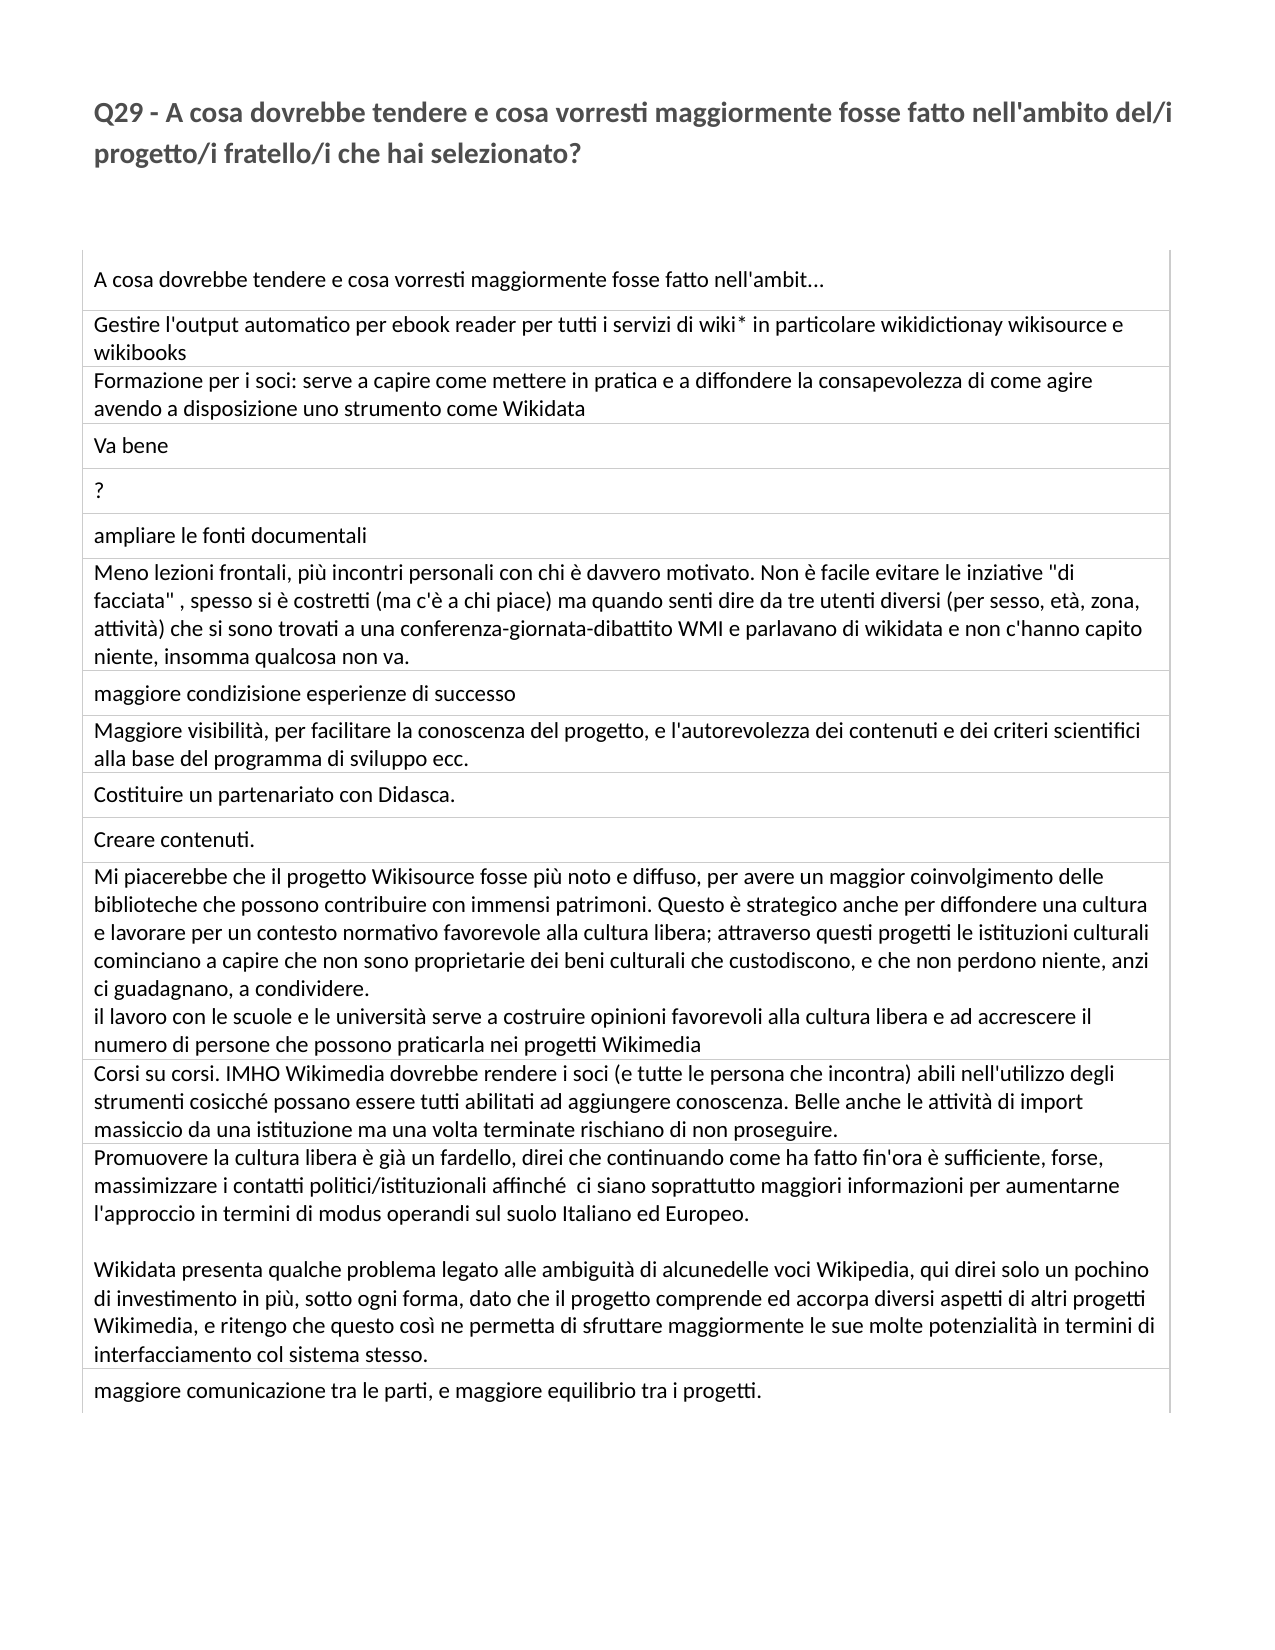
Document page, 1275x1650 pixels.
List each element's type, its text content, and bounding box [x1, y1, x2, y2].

table_cell Promuovere la cultura libera è già un fardello, direi che continuando come ha fatto fin'ora è sufficiente, forse, massimizzare i contatti politici/istituzionali affinché ci siano soprattutto maggiori informazioni per aumentarne l'approccio in termini di modus operandi sul suolo Italiano ed Europeo. Wikidata presenta qualche problema legato alle ambiguità di alcunedelle voci Wikipedia, qui direi solo un pochino di investimento in più, sotto ogni forma, dato che il progetto comprende ed accorpa diversi aspetti di altri progetti Wikimedia, e ritengo che questo così ne permetta di sfruttare maggiormente le sue molte potenzialità in termini di interfacciamento col sistema stesso. [83, 1144, 1169, 1368]
text Q29 - A cosa dovrebbe tendere e cosa vorresti maggiormente fosse fatto nell'ambito del/i progetto/i fratello/i che hai selezionato? [94, 94, 1181, 170]
table_cell Formazione per i soci: serve a capire come mettere in pratica e a diffondere la consapevolezza di come agire avendo a disposizione uno strumento come Wikidata [83, 367, 1169, 423]
table_cell Costituire un partenariato con Didasca. [83, 773, 1169, 817]
table_cell Gestire l'output automatico per ebook reader per tutti i servizi di wiki* in particolare wikidictionay wikisource e wikibooks [83, 311, 1169, 366]
table_cell Meno lezioni frontali, più incontri personali con chi è davvero motivato. Non è facile evitare le inziative "di facciata" , spesso si è costretti (ma c'è a chi piace) ma quando senti dire da tre utenti diversi (per sesso, età, zona, attività) che si sono trovati a una conferenza-giornata-dibattito WMI e parlavano di wikidata e non c'hanno capito niente, insomma qualcosa non va. [83, 559, 1169, 670]
table_cell maggiore condizisione esperienze di successo [83, 671, 1169, 715]
table_cell Maggiore visibilità, per facilitare la conoscenza del progetto, e l'autorevolezza dei contenuti e dei criteri scientifici alla base del programma di sviluppo ecc. [83, 716, 1169, 772]
table_cell Va bene [83, 424, 1169, 468]
table_header A cosa dovrebbe tendere e cosa vorresti maggiormente fosse fatto nell'ambit... [83, 250, 1169, 309]
table_cell ampliare le fonti documentali [83, 514, 1169, 558]
table_cell Corsi su corsi. IMHO Wikimedia dovrebbe rendere i soci (e tutte le persona che incontra) abili nell'utilizzo degli strumenti cosicché possano essere tutti abilitati ad aggiungere conoscenza. Belle anche le attività di import massiccio da una istituzione ma una volta terminate rischiano di non proseguire. [83, 1060, 1169, 1143]
table_cell ? [83, 469, 1169, 513]
table_cell Creare contenuti. [83, 818, 1169, 862]
table_cell maggiore comunicazione tra le parti, e maggiore equilibrio tra i progetti. [83, 1369, 1169, 1413]
table_cell Mi piacerebbe che il progetto Wikisource fosse più noto e diffuso, per avere un maggior coinvolgimento delle biblioteche che possono contribuire con immensi patrimoni. Questo è strategico anche per diffondere una cultura e lavorare per un contesto normativo favorevole alla cultura libera; attraverso questi progetti le istituzioni culturali cominciano a capire che non sono proprietarie dei beni culturali che custodiscono, e che non perdono niente, anzi ci guadagnano, a condividere. il lavoro con le scuole e le università serve a costruire opinioni favorevoli alla cultura libera e ad accrescere il numero di persone che possono praticarla nei progetti Wikimedia [83, 863, 1169, 1058]
